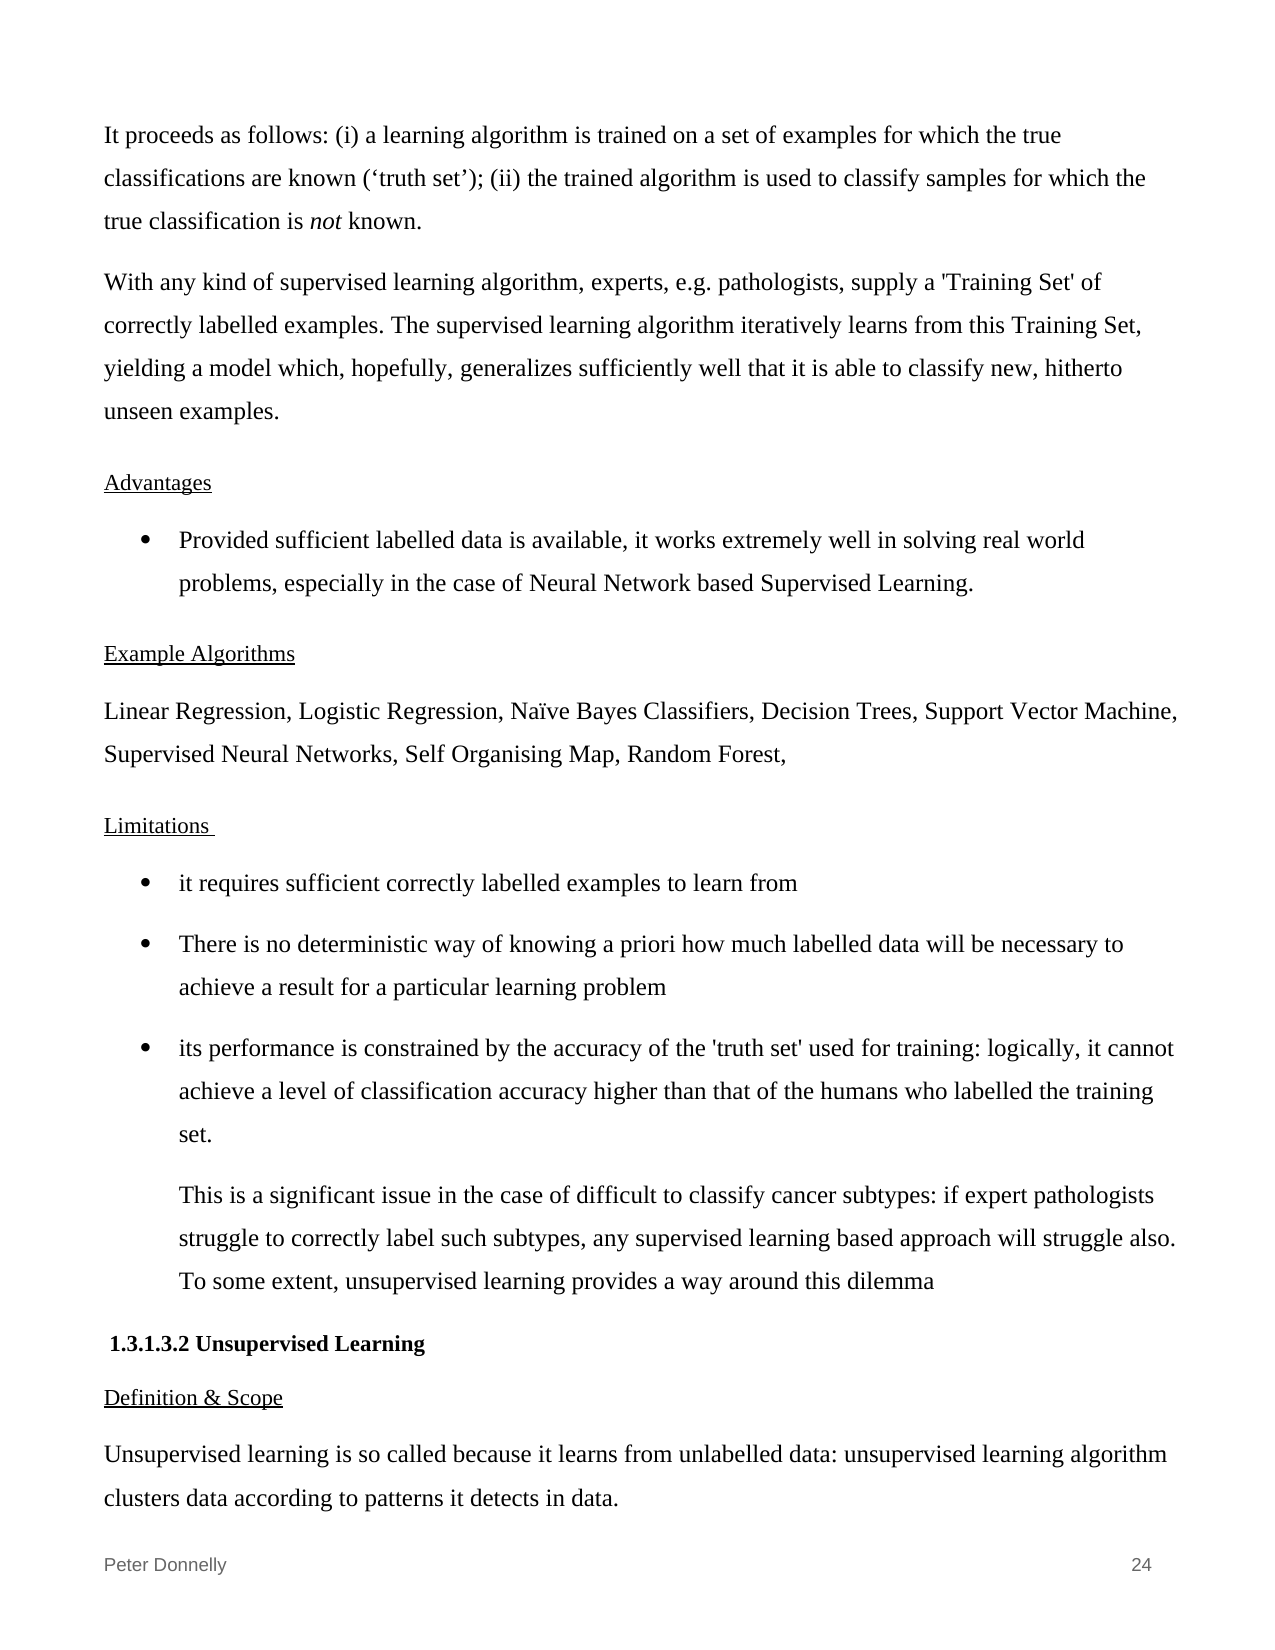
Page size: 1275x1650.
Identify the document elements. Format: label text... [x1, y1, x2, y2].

text This is a significant issue in the case of difficult to classify cancer subtypes: if expert pathologists struggle to correctly label such subtypes, any supervised learning based approach will struggle also. To some extent, unsupervised learning provides a way around this dilemma [178, 1180, 1181, 1295]
subtitle Example Algorithms [86, 640, 1181, 667]
text Unsupervised learning is so called because it learns from unlabelled data: unsupervised learning algorithm clusters data according to patterns it detects in data. [103, 1439, 1181, 1511]
text With any kind of supervised learning algorithm, experts, e.g. pathologists, supply a 'Training Set' of correctly labelled examples. The supervised learning algorithm iteratively learns from this Training Set, yielding a model which, hopefully, generalizes sufficiently well that it is able to classify new, hitherto unseen examples. [103, 267, 1181, 425]
list it requires sufficient correctly labelled examples to learn from [141, 868, 1181, 897]
subtitle Advantages [86, 469, 1181, 495]
list Provided sufficient labelled data is available, it works extremely well in solving real world problems, especially in the case of Neural Network based Supervised Learning. [141, 525, 1181, 597]
list There is no deterministic way of knowing a priori how much labelled data will be necessary to achieve a result for a particular learning problem [141, 929, 1181, 1001]
subtitle Limitations [86, 812, 1181, 838]
list its performance is constrained by the accuracy of the 'truth set' used for training: logically, it cannot achieve a level of classification accuracy higher than that of the humans who labelled the training set. [141, 1033, 1181, 1148]
subtitle Definition & Scope [86, 1384, 1181, 1410]
text Linear Regression, Logistic Regression, Naïve Bayes Classifiers, Decision Trees, Support Vector Machine, Supervised Neural Networks, Self Organising Map, Random Forest, [103, 696, 1181, 768]
text It proceeds as follows: (i) a learning algorithm is trained on a set of examples for which the true classifications are known (‘truth set’); (ii) the trained algorithm is used to classify samples for which the true classification is not known. [103, 120, 1181, 235]
subtitle Unsupervised Learning [103, 1330, 1181, 1357]
